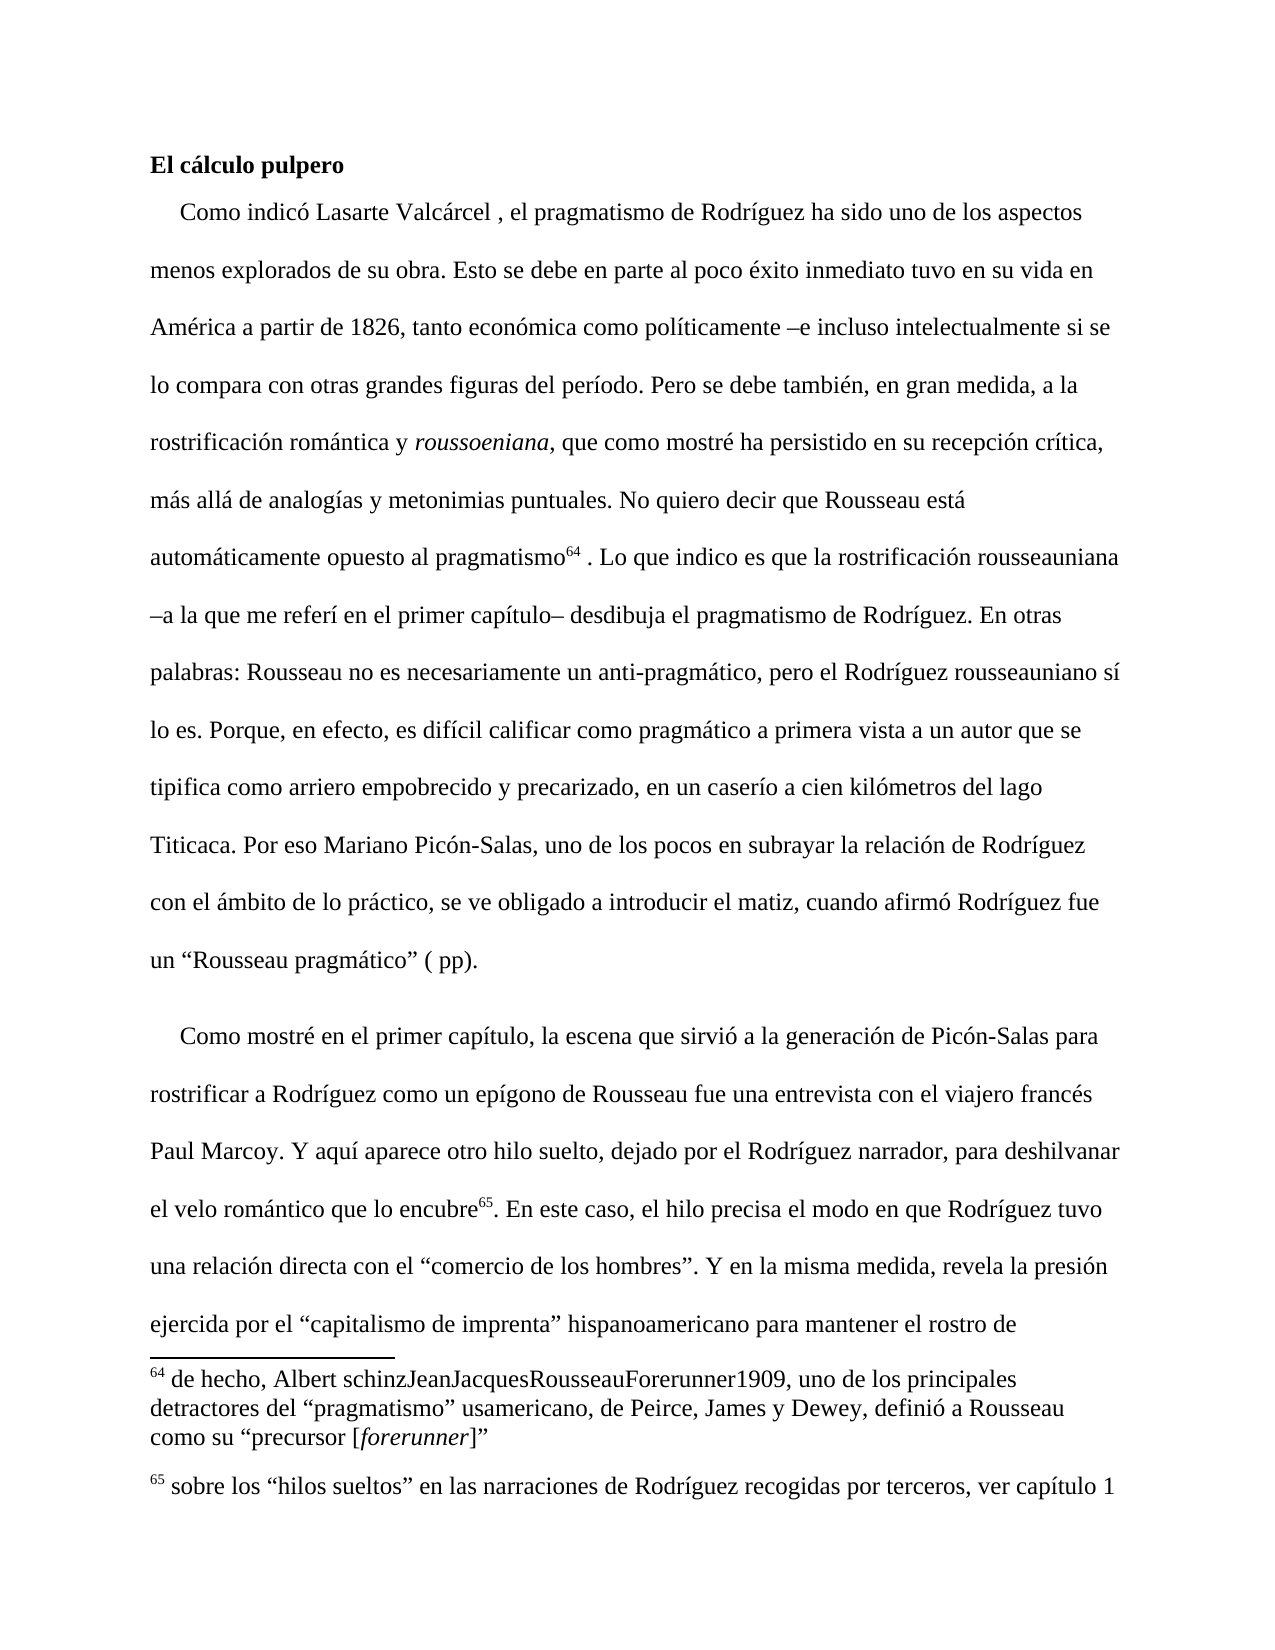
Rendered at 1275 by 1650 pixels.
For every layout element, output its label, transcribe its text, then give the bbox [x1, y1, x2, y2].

text de hecho, Albert schinzJeanJacquesRousseauForerunner1909, uno de los principales detractores del “pragmatismo” usamericano, de Peirce, James y Dewey, definió a Rousseau como su “precursor [forerunner]” [150, 1364, 1125, 1450]
text sobre los “hilos sueltos” en las narraciones de Rodríguez recogidas por terceros, ver capítulo 1 [150, 1471, 1125, 1500]
subtitle El cálculo pulpero [150, 150, 1125, 179]
text Como mostré en el primer capítulo, la escena que sirvió a la generación de Picón-Salas para rostrificar a Rodríguez como un epígono de Rousseau fue una entrevista con el viajero francés Paul Marcoy. Y aquí aparece otro hilo suelto, dejado por el Rodríguez narrador, para deshilvanar el velo romántico que lo encubre. En este caso, el hilo precisa el modo en que Rodríguez tuvo una relación directa con el “comercio de los hombres”. Y en la misma medida, revela la presión ejercida por el “capitalismo de imprenta” hispanoamericano para mantener el rostro de [150, 1021, 1125, 1337]
text Como indicó Lasarte Valcárcel , el pragmatismo de Rodríguez ha sido uno de los aspectos menos explorados de su obra. Esto se debe en parte al poco éxito inmediato tuvo en su vida en América a partir de 1826, tanto económica como políticamente –e incluso intelectualmente si se lo compara con otras grandes figuras del período. Pero se debe también, en gran medida, a la rostrificación romántica y roussoeniana, que como mostré ha persistido en su recepción crítica, más allá de analogías y metonimias puntuales. No quiero decir que Rousseau está automáticamente opuesto al pragmatismo . Lo que indico es que la rostrificación rousseauniana –a la que me referí en el primer capítulo– desdibuja el pragmatismo de Rodríguez. En otras palabras: Rousseau no es necesariamente un anti-pragmático, pero el Rodríguez rousseauniano sí lo es. Porque, en efecto, es difícil calificar como pragmático a primera vista a un autor que se tipifica como arriero empobrecido y precarizado, en un caserío a cien kilómetros del lago Titicaca. Por eso Mariano Picón-Salas, uno de los pocos en subrayar la relación de Rodríguez con el ámbito de lo práctico, se ve obligado a introducir el matiz, cuando afirmó Rodríguez fue un “Rousseau pragmático” ( pp). [150, 197, 1125, 974]
